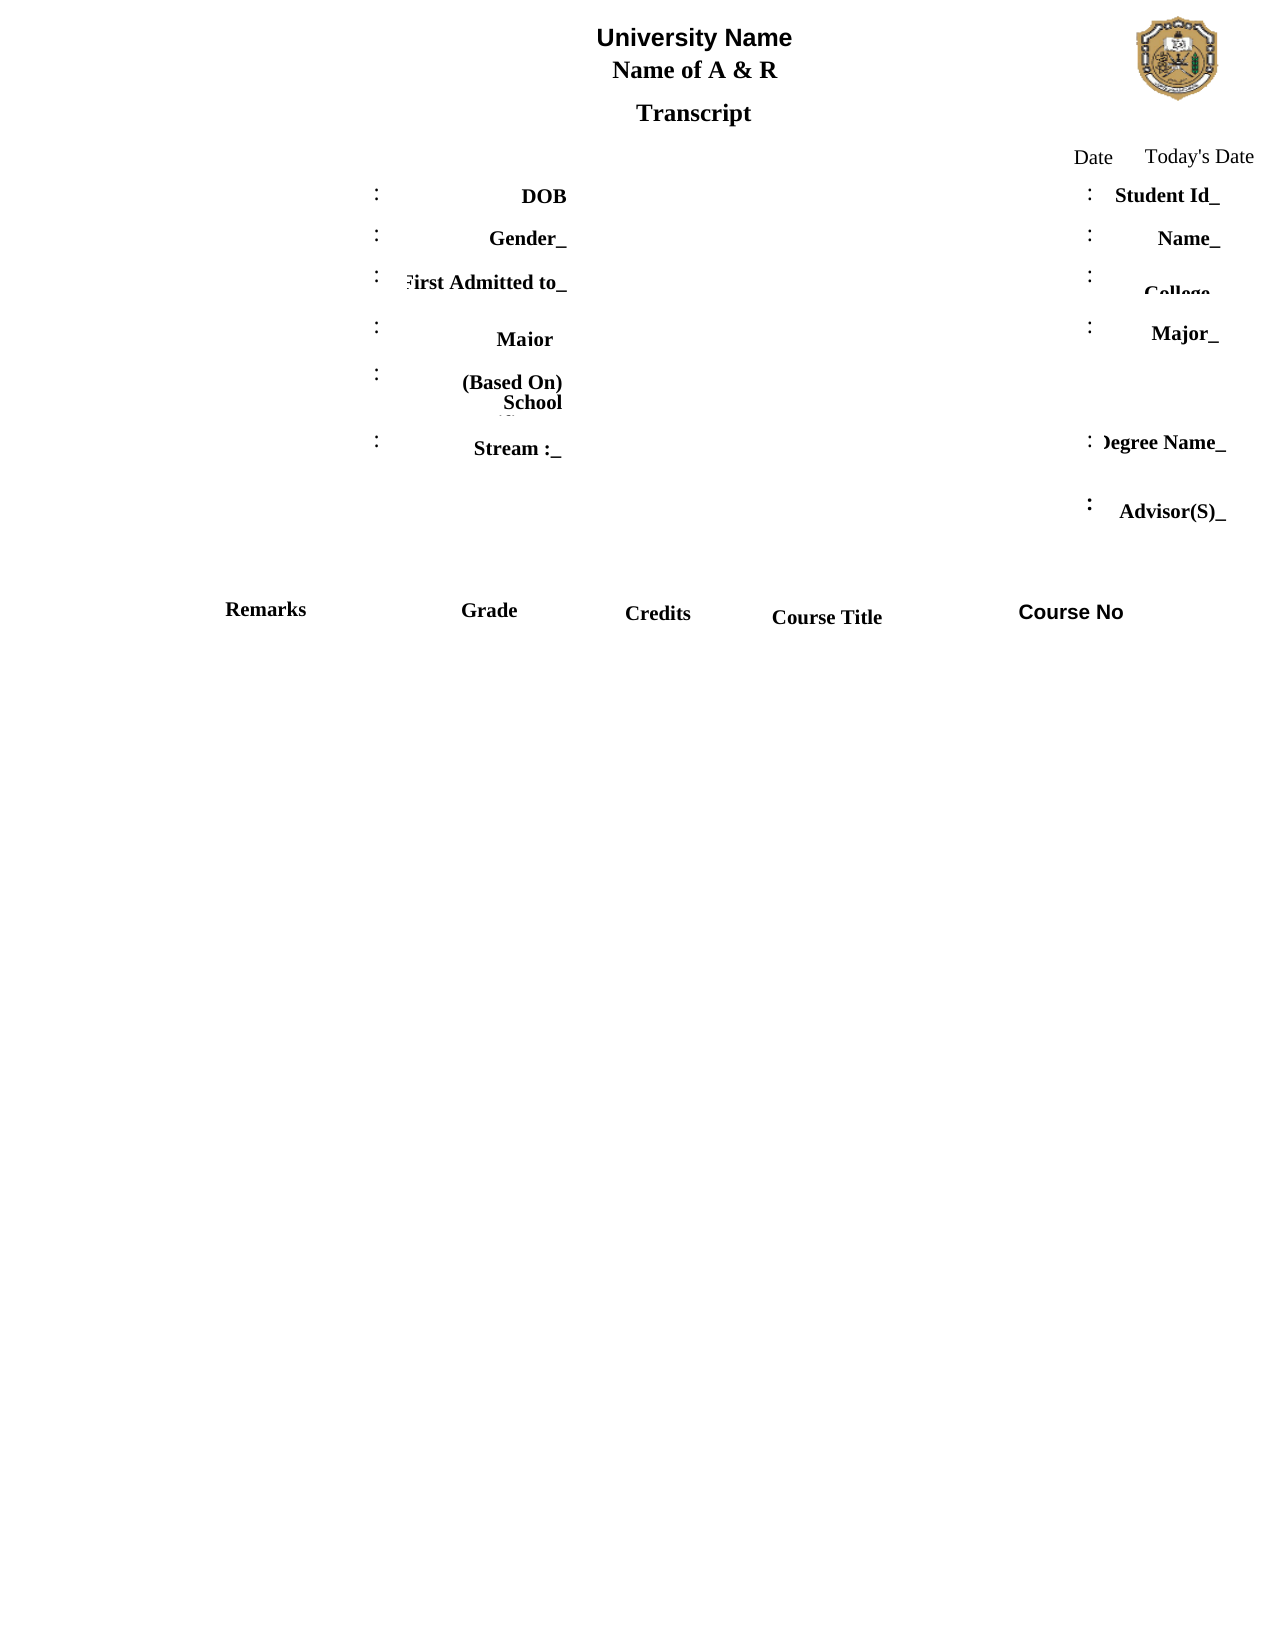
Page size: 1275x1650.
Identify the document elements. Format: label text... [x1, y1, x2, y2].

table_header [1099, 176, 1236, 217]
picture [1136, 14, 1220, 103]
table_cell [385, 309, 577, 356]
table_cell [0, 423, 359, 486]
table_cell [385, 258, 577, 309]
table_cell : [360, 217, 385, 258]
table_cell : [1070, 486, 1098, 591]
table_cell [577, 309, 1070, 356]
table_cell [1099, 486, 1236, 594]
table_header : [360, 176, 385, 217]
table_cell [385, 486, 577, 594]
table_cell [385, 423, 577, 486]
table_cell [0, 356, 359, 423]
table_cell [577, 486, 1070, 594]
table_header : [1070, 176, 1098, 217]
table_cell [1099, 423, 1236, 486]
table_cell : [1070, 309, 1098, 356]
table_cell [0, 258, 359, 309]
table_header [577, 176, 1070, 217]
table_cell [0, 217, 359, 258]
table_header [0, 176, 359, 217]
table_cell [577, 356, 1070, 423]
table_cell : [360, 356, 385, 423]
table_cell [1099, 217, 1236, 258]
table_cell : [1070, 217, 1098, 258]
table_cell : [1070, 258, 1098, 309]
table_cell : [360, 258, 385, 309]
table_cell [360, 486, 385, 594]
table_cell : [1070, 423, 1098, 486]
table_cell [1099, 309, 1236, 356]
table_cell [1099, 356, 1236, 423]
table_header [385, 176, 577, 217]
table_cell [1070, 356, 1098, 423]
table_cell [1099, 258, 1236, 309]
table_cell [0, 486, 359, 594]
table_cell [385, 217, 577, 258]
table_cell [577, 258, 1070, 309]
table_cell [577, 217, 1070, 258]
table_cell : [360, 423, 385, 486]
table_cell [0, 309, 359, 356]
table_cell [577, 423, 1070, 486]
table_cell [385, 356, 577, 423]
table_cell : [360, 309, 385, 356]
